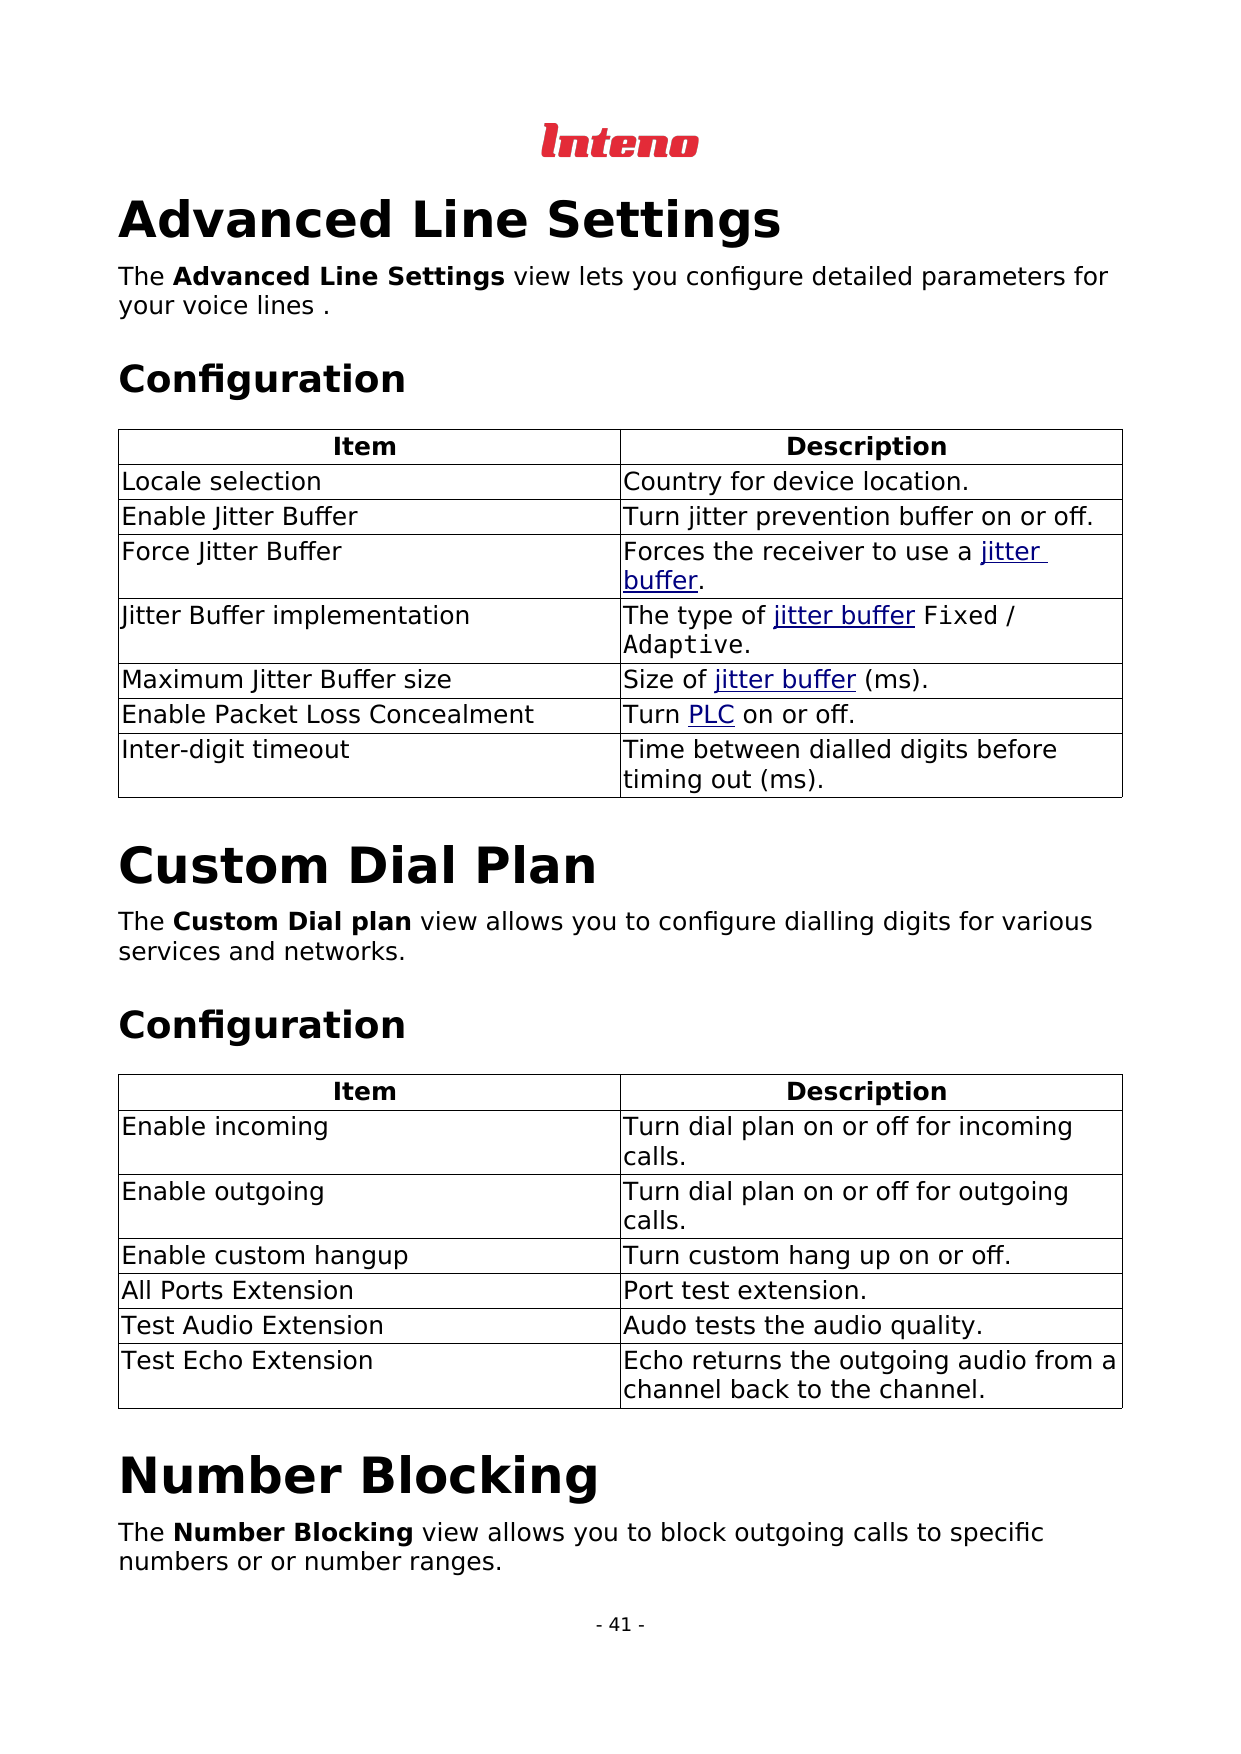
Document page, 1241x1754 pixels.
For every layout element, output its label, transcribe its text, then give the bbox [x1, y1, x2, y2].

picture [531, 118, 709, 162]
table_cell Enable incoming [119, 1111, 620, 1174]
table_cell Enable Jitter Buffer [119, 500, 620, 534]
table_cell The type of jitter buffer Fixed / Adaptive. [621, 599, 1122, 662]
subtitle Number Blocking [118, 1447, 1122, 1506]
table_cell Enable Packet Loss Concealment [119, 699, 620, 733]
table_cell Enable custom hangup [119, 1239, 620, 1273]
subtitle Configuration [118, 1003, 1122, 1047]
subtitle Configuration [118, 358, 1122, 401]
text The Advanced Line Settings view lets you configure detailed parameters for your voice lines . [118, 262, 1122, 320]
table_cell Turn PLC on or off. [621, 699, 1122, 733]
table_cell Turn dial plan on or off for incoming calls. [621, 1111, 1122, 1174]
table_cell Enable outgoing [119, 1175, 620, 1238]
table_cell Turn jitter prevention buffer on or off. [621, 500, 1122, 534]
table_cell Jitter Buffer implementation [119, 599, 620, 662]
table_header Description [621, 1075, 1122, 1109]
subtitle Custom Dial Plan [118, 837, 1122, 895]
table_cell Echo returns the outgoing audio from a channel back to the channel. [621, 1344, 1122, 1408]
table_cell Test Echo Extension [119, 1344, 620, 1408]
table_cell Turn dial plan on or off for outgoing calls. [621, 1175, 1122, 1238]
text The Number Blocking view allows you to block outgoing calls to specific numbers or or number ranges. [118, 1518, 1122, 1577]
table_header Item [119, 1075, 620, 1109]
table_cell Inter-digit timeout [119, 734, 620, 797]
table_cell Forces the receiver to use a jitter buffer. [621, 535, 1122, 598]
table_cell Port test extension. [621, 1274, 1122, 1308]
table_cell Locale selection [119, 465, 620, 499]
table_cell Audo tests the audio quality. [621, 1309, 1122, 1343]
table_cell Force Jitter Buffer [119, 535, 620, 598]
table_cell Country for device location. [621, 465, 1122, 499]
table_cell Size of jitter buffer (ms). [621, 664, 1122, 698]
subtitle Advanced Line Settings [118, 191, 1122, 249]
table_cell Turn custom hang up on or off. [621, 1239, 1122, 1273]
table_cell Test Audio Extension [119, 1309, 620, 1343]
table_header Description [621, 430, 1122, 464]
table_cell Maximum Jitter Buffer size [119, 664, 620, 698]
table_cell Time between dialled digits before timing out (ms). [621, 734, 1122, 797]
text The Custom Dial plan view allows you to configure dialling digits for various services and networks. [118, 908, 1122, 966]
table_header Item [119, 430, 620, 464]
table_cell All Ports Extension [119, 1274, 620, 1308]
